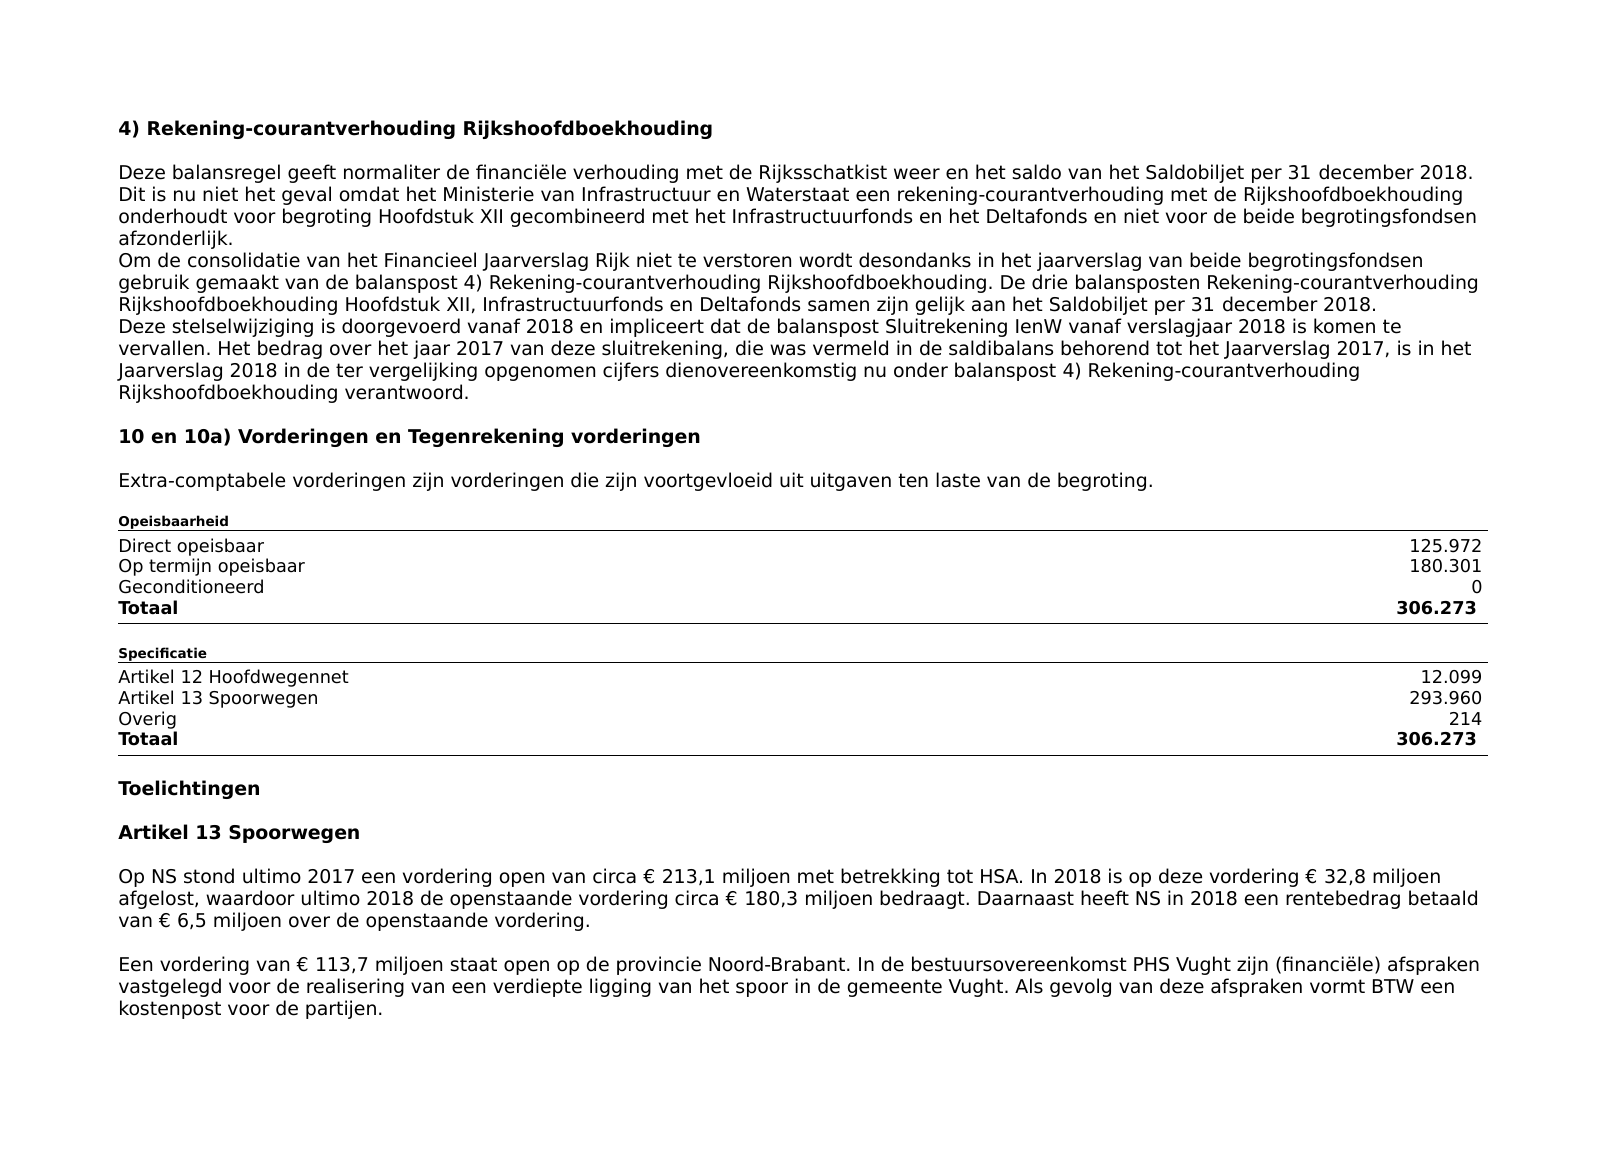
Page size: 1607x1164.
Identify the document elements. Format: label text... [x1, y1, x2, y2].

table_cell 293.960 [1269, 688, 1488, 708]
table_cell 180.301 [1269, 556, 1488, 577]
text Om de consolidatie van het Financieel Jaarverslag Rijk niet te verstoren wordt desondanks in het jaarverslag van beide begrotingsfondsen gebruik gemaakt van de balanspost 4) Rekening-courantverhouding Rijkshoofdboekhouding. De drie balansposten Rekening-courantverhouding Rijkshoofdboekhouding Hoofdstuk XII, Infrastructuurfonds en Deltafonds samen zijn gelijk aan het Saldobiljet per 31 december 2018. [118, 250, 1488, 316]
table_cell 306.273 [1269, 598, 1488, 623]
table_cell 214 [1269, 709, 1488, 729]
table_header Specificatie [118, 646, 1488, 662]
table_cell 125.972 [1269, 531, 1488, 556]
table_cell 12.099 [1269, 663, 1488, 688]
subtitle Artikel 13 Spoorwegen [118, 822, 1488, 844]
subtitle 10 en 10a) Vorderingen en Tegenrekening vorderingen [118, 426, 1488, 448]
text Deze stelselwijziging is doorgevoerd vanaf 2018 en impliceert dat de balanspost Sluitrekening IenW vanaf verslagjaar 2018 is komen te vervallen. Het bedrag over het jaar 2017 van deze sluitrekening, die was vermeld in de saldibalans behorend tot het Jaarverslag 2017, is in het Jaarverslag 2018 in de ter vergelijking opgenomen cijfers dienovereenkomstig nu onder balanspost 4) Rekening-courantverhouding Rijkshoofdboekhouding verantwoord. [118, 316, 1488, 404]
table_cell Op termijn opeisbaar [118, 556, 1269, 577]
subtitle Toelichtingen [118, 778, 1488, 800]
table_cell Direct opeisbaar [118, 531, 1269, 556]
text Een vordering van € 113,7 miljoen staat open op de provincie Noord-Brabant. In de bestuursovereenkomst PHS Vught zijn (financiële) afspraken vastgelegd voor de realisering van een verdiepte ligging van het spoor in de gemeente Vught. Als gevolg van deze afspraken vormt BTW een kostenpost voor de partijen. [118, 954, 1488, 1020]
table_cell 0 [1269, 577, 1488, 598]
text Op NS stond ultimo 2017 een vordering open van circa € 213,1 miljoen met betrekking tot HSA. In 2018 is op deze vordering € 32,8 miljoen afgelost, waardoor ultimo 2018 de openstaande vordering circa € 180,3 miljoen bedraagt. Daarnaast heeft NS in 2018 een rentebedrag betaald van € 6,5 miljoen over de openstaande vordering. [118, 866, 1488, 932]
table_cell Totaal [118, 598, 1269, 623]
table_cell Geconditioneerd [118, 577, 1269, 598]
subtitle 4) Rekening-courantverhouding Rijkshoofdboekhouding [118, 118, 1488, 140]
text Deze balansregel geeft normaliter de financiële verhouding met de Rijksschatkist weer en het saldo van het Saldobiljet per 31 december 2018. Dit is nu niet het geval omdat het Ministerie van Infrastructuur en Waterstaat een rekening-courantverhouding met de Rijkshoofdboekhouding onderhoudt voor begroting Hoofdstuk XII gecombineerd met het Infrastructuurfonds en het Deltafonds en niet voor de beide begrotingsfondsen afzonderlijk. [118, 162, 1488, 250]
table_cell Overig [118, 709, 1269, 729]
table_cell Artikel 13 Spoorwegen [118, 688, 1269, 708]
table_header Opeisbaarheid [118, 514, 1488, 530]
table_cell 306.273 [1269, 729, 1488, 754]
text Extra-comptabele vorderingen zijn vorderingen die zijn voortgevloeid uit uitgaven ten laste van de begroting. [118, 470, 1488, 492]
table_cell Totaal [118, 729, 1269, 754]
table_cell Artikel 12 Hoofdwegennet [118, 663, 1269, 688]
